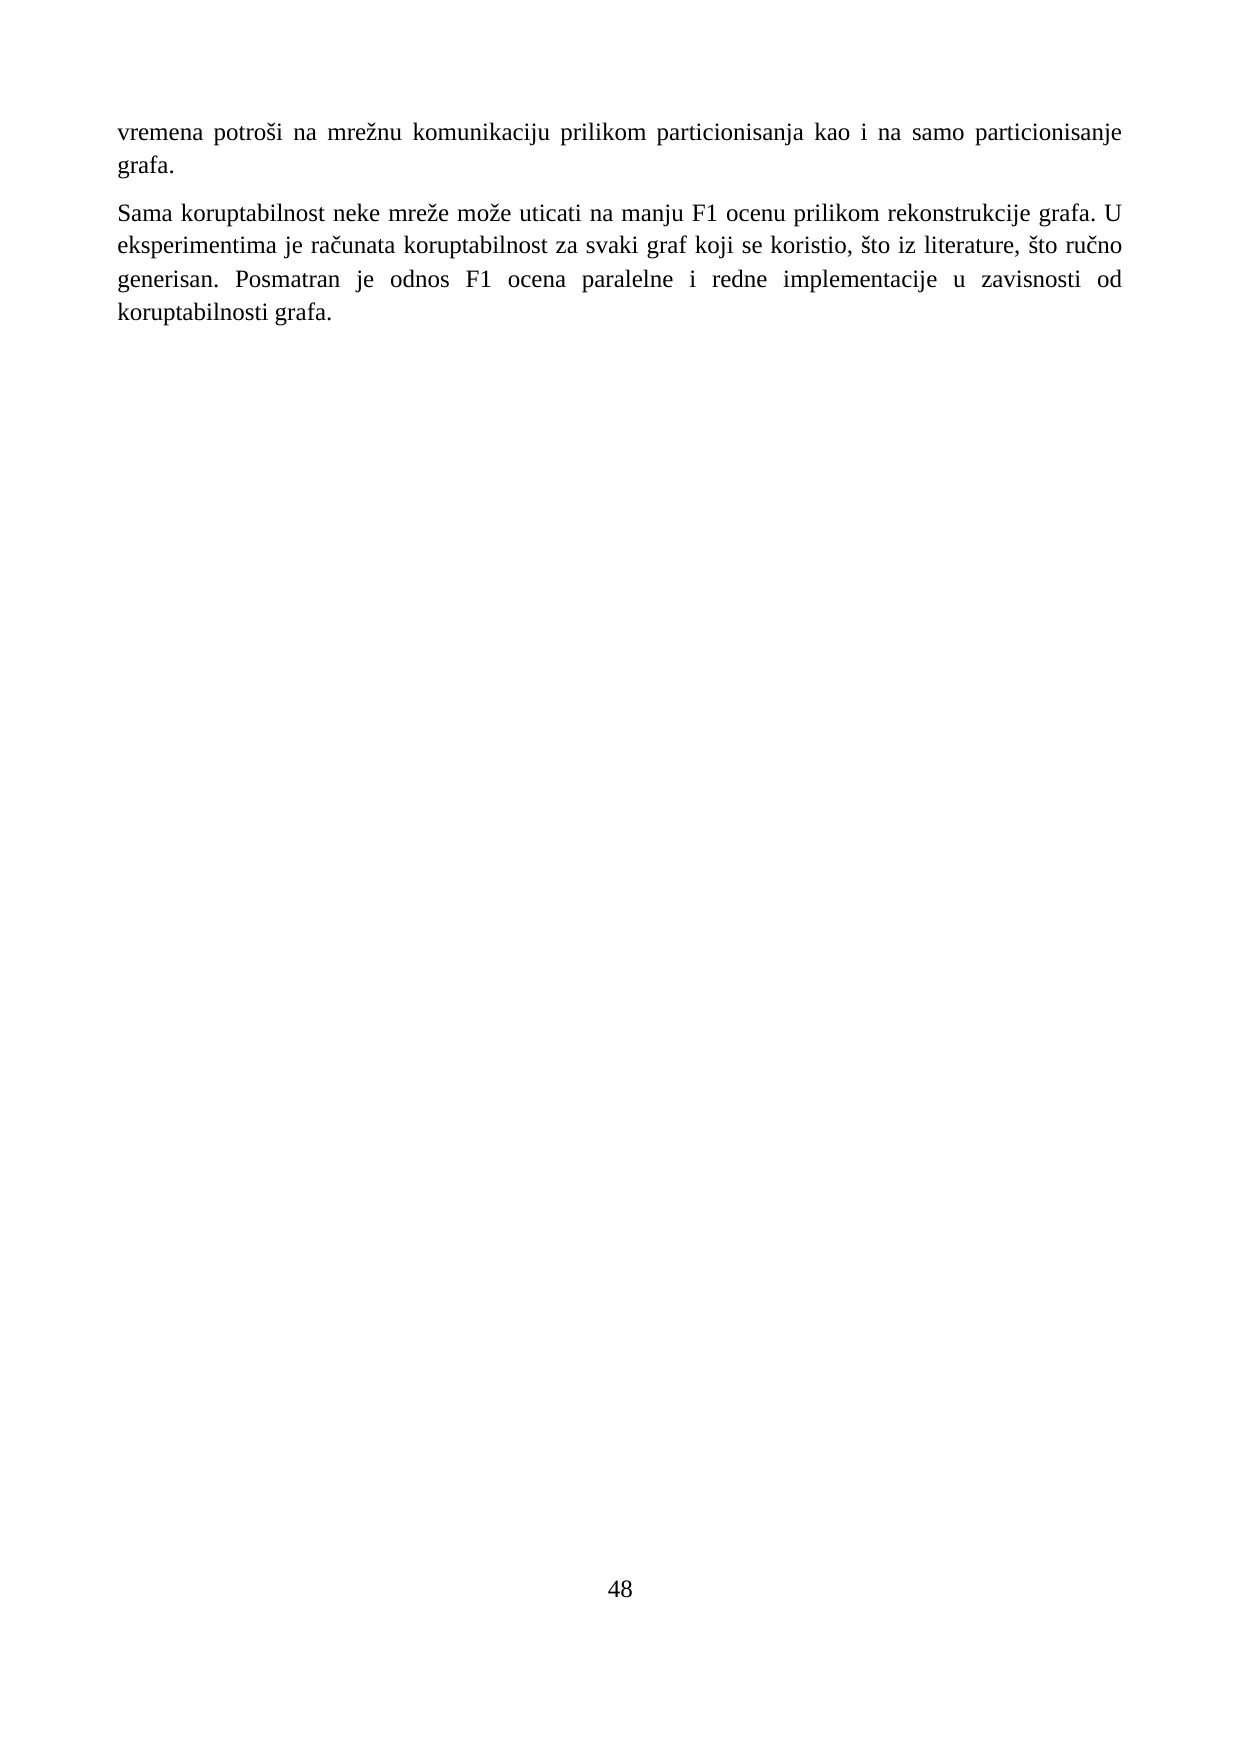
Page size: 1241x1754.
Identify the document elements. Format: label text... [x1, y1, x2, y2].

text Sama koruptabilnost neke mreže može uticati na manju F1 ocenu prilikom rekonstrukcije grafa. U eksperimentima je računata koruptabilnost za svaki graf koji se koristio, što iz literature, što ručno generisan. Posmatran je odnos F1 ocena paralelne i redne implementacije u zavisnosti od koruptabilnosti grafa. [117, 198, 1123, 325]
text vremena potroši na mrežnu komunikaciju prilikom particionisanja kao i na samo particionisanje grafa. [117, 117, 1123, 179]
